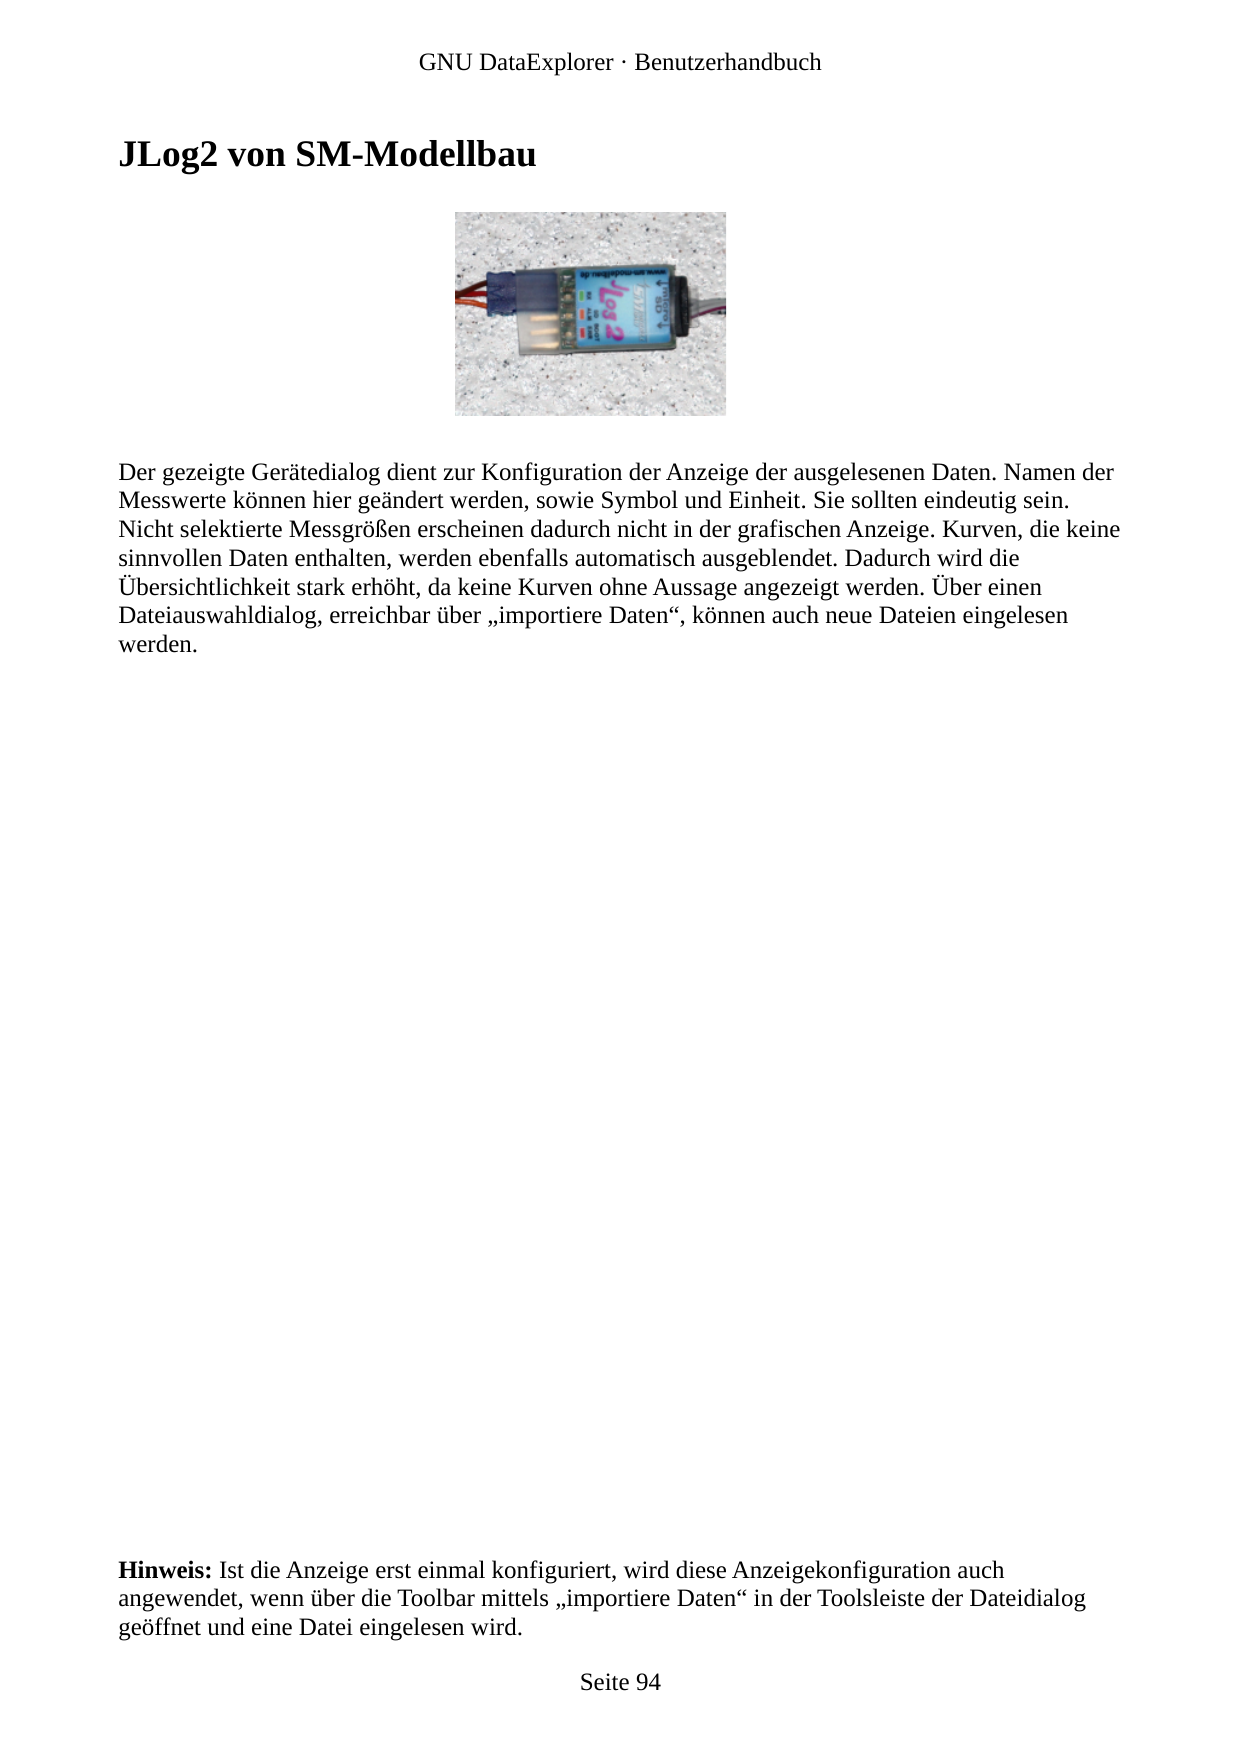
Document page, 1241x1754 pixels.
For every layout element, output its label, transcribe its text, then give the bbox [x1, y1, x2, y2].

subtitle JLog2 von SM-Modellbau [118, 131, 1122, 174]
text Der gezeigte Gerätedialog dient zur Konfiguration der Anzeige der ausgelesenen Daten. Namen der Messwerte können hier geändert werden, sowie Symbol und Einheit. Sie sollten eindeutig sein. Nicht selektierte Messgrößen erscheinen dadurch nicht in der grafischen Anzeige. Kurven, die keine sinnvollen Daten enthalten, werden ebenfalls automatisch ausgeblendet. Dadurch wird die Übersichtlichkeit stark erhöht, da keine Kurven ohne Aussage angezeigt werden. Über einen Dateiauswahldialog, erreichbar über „importiere Daten“, können auch neue Dateien eingelesen werden. [118, 457, 1122, 658]
text Hinweis: Ist die Anzeige erst einmal konfiguriert, wird diese Anzeigekonfiguration auch angewendet, wenn über die Toolbar mittels „importiere Daten“ in der Toolsleiste der Dateidialog geöffnet und eine Datei eingelesen wird. [118, 1555, 1122, 1641]
